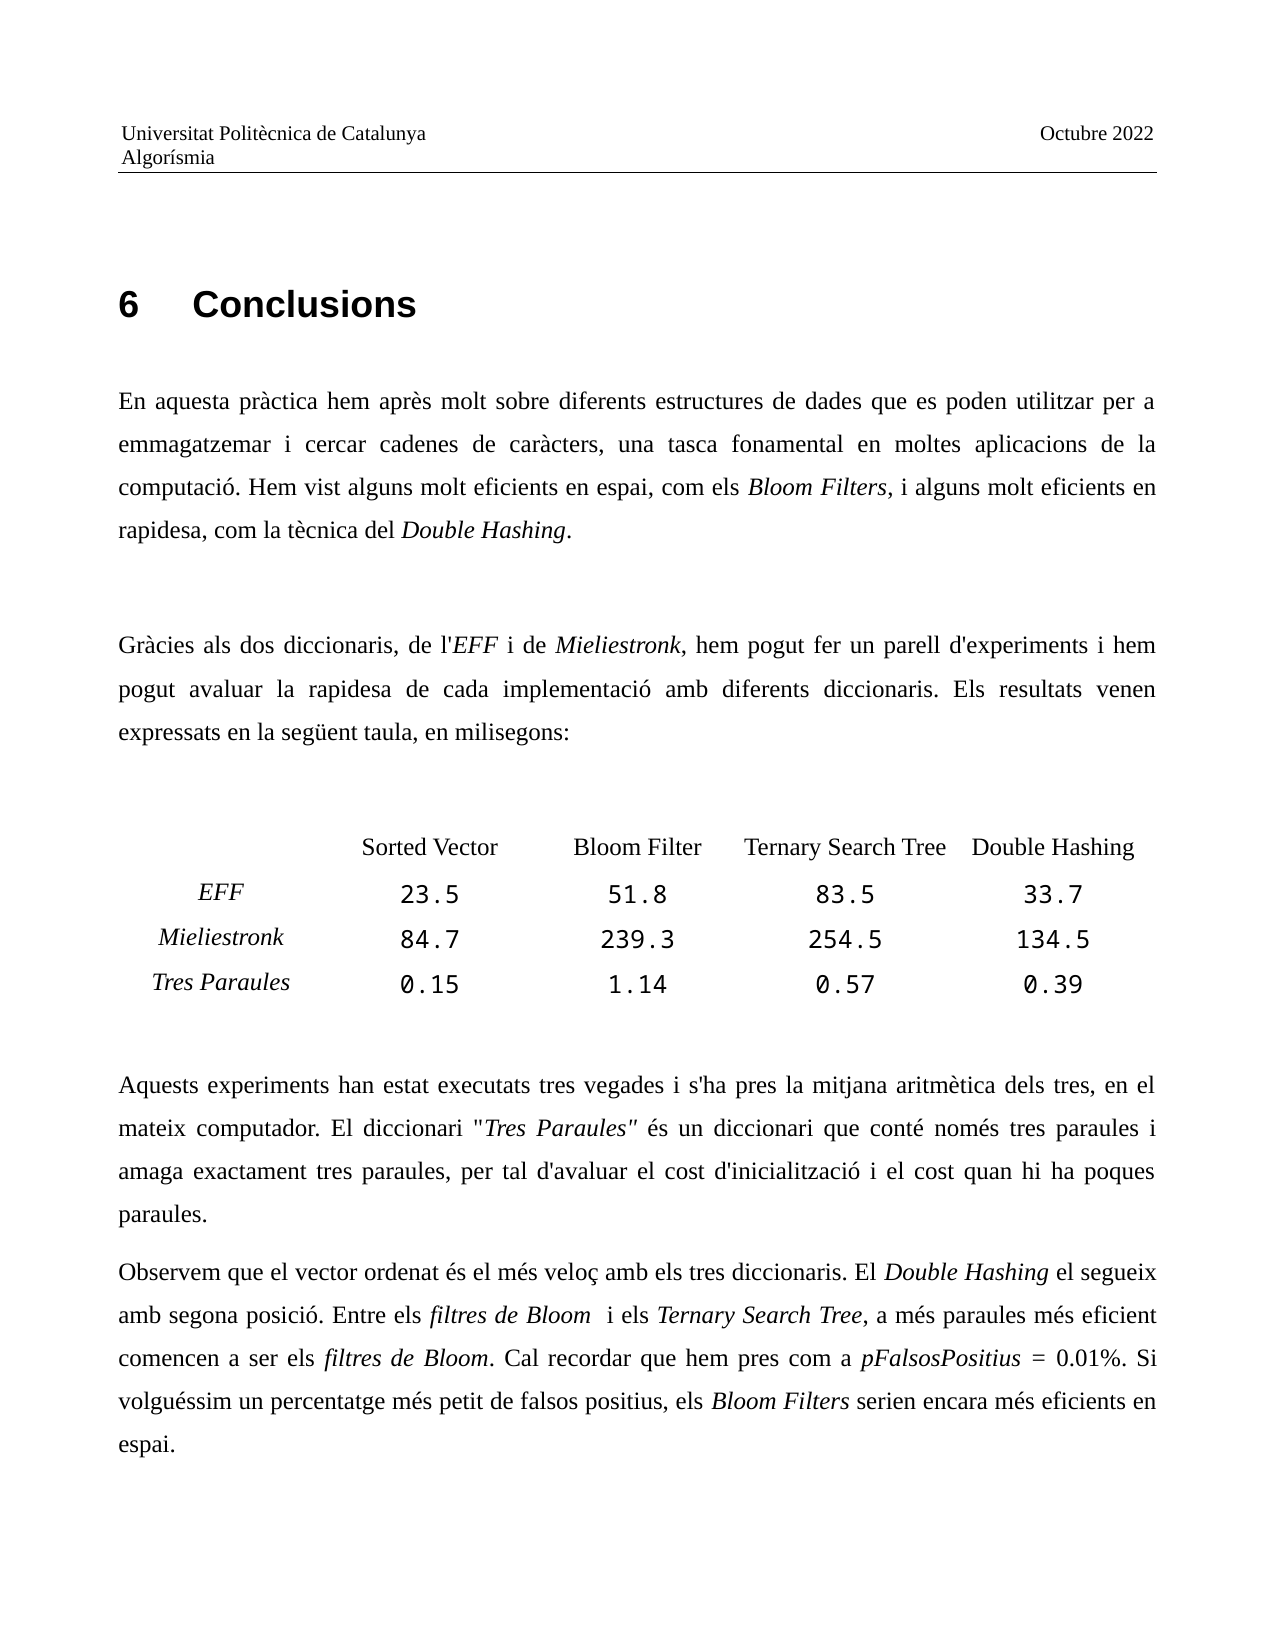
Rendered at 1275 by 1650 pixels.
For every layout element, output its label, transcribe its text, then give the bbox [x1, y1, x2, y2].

table_header Ternary Search Tree [741, 832, 949, 877]
table_header [118, 832, 326, 877]
table_cell 33.7 [949, 877, 1157, 922]
table_cell 84.7 [326, 922, 533, 967]
table_cell 254.5 [741, 922, 949, 967]
table_cell 1.14 [534, 967, 741, 1012]
table_cell 0.39 [949, 967, 1157, 1012]
text Observem que el vector ordenat és el més veloç amb els tres diccionaris. El Double Hashing el segueix amb segona posició. Entre els filtres de Bloom i els Ternary Search Tree, a més paraules més eficient comencen a ser els filtres de Bloom. Cal recordar que hem pres com a pFalsosPositius = 0.01%. Si volguéssim un percentatge més petit de falsos positius, els Bloom Filters serien encara més eficients en espai. [118, 1257, 1157, 1458]
table_cell Tres Paraules [118, 967, 326, 1012]
table_cell 0.57 [741, 967, 949, 1012]
subtitle 6 Conclusions [118, 282, 1157, 326]
table_cell 51.8 [534, 877, 741, 922]
table_header Bloom Filter [534, 832, 741, 877]
table_header Sorted Vector [326, 832, 533, 877]
table_cell EFF [118, 877, 326, 922]
table_cell 239.3 [534, 922, 741, 967]
text En aquesta pràctica hem après molt sobre diferents estructures de dades que es poden utilitzar per a emmagatzemar i cercar cadenes de caràcters, una tasca fonamental en moltes aplicacions de la computació. Hem vist alguns molt eficients en espai, com els Bloom Filters, i alguns molt eficients en rapidesa, com la tècnica del Double Hashing. [118, 386, 1157, 544]
table_cell Mieliestronk [118, 922, 326, 967]
table_cell 83.5 [741, 877, 949, 922]
table_cell 0.15 [326, 967, 533, 1012]
text Gràcies als dos diccionaris, de l'EFF i de Mieliestronk, hem pogut fer un parell d'experiments i hem pogut avaluar la rapidesa de cada implementació amb diferents diccionaris. Els resultats venen expressats en la següent taula, en milisegons: [118, 631, 1157, 746]
text Aquests experiments han estat executats tres vegades i s'ha pres la mitjana aritmètica dels tres, en el mateix computador. El diccionari "Tres Paraules" és un diccionari que conté només tres paraules i amaga exactament tres paraules, per tal d'avaluar el cost d'inicialització i el cost quan hi ha poques paraules. [118, 1070, 1157, 1228]
table_cell 134.5 [949, 922, 1157, 967]
table_header Double Hashing [949, 832, 1157, 877]
table_cell 23.5 [326, 877, 533, 922]
